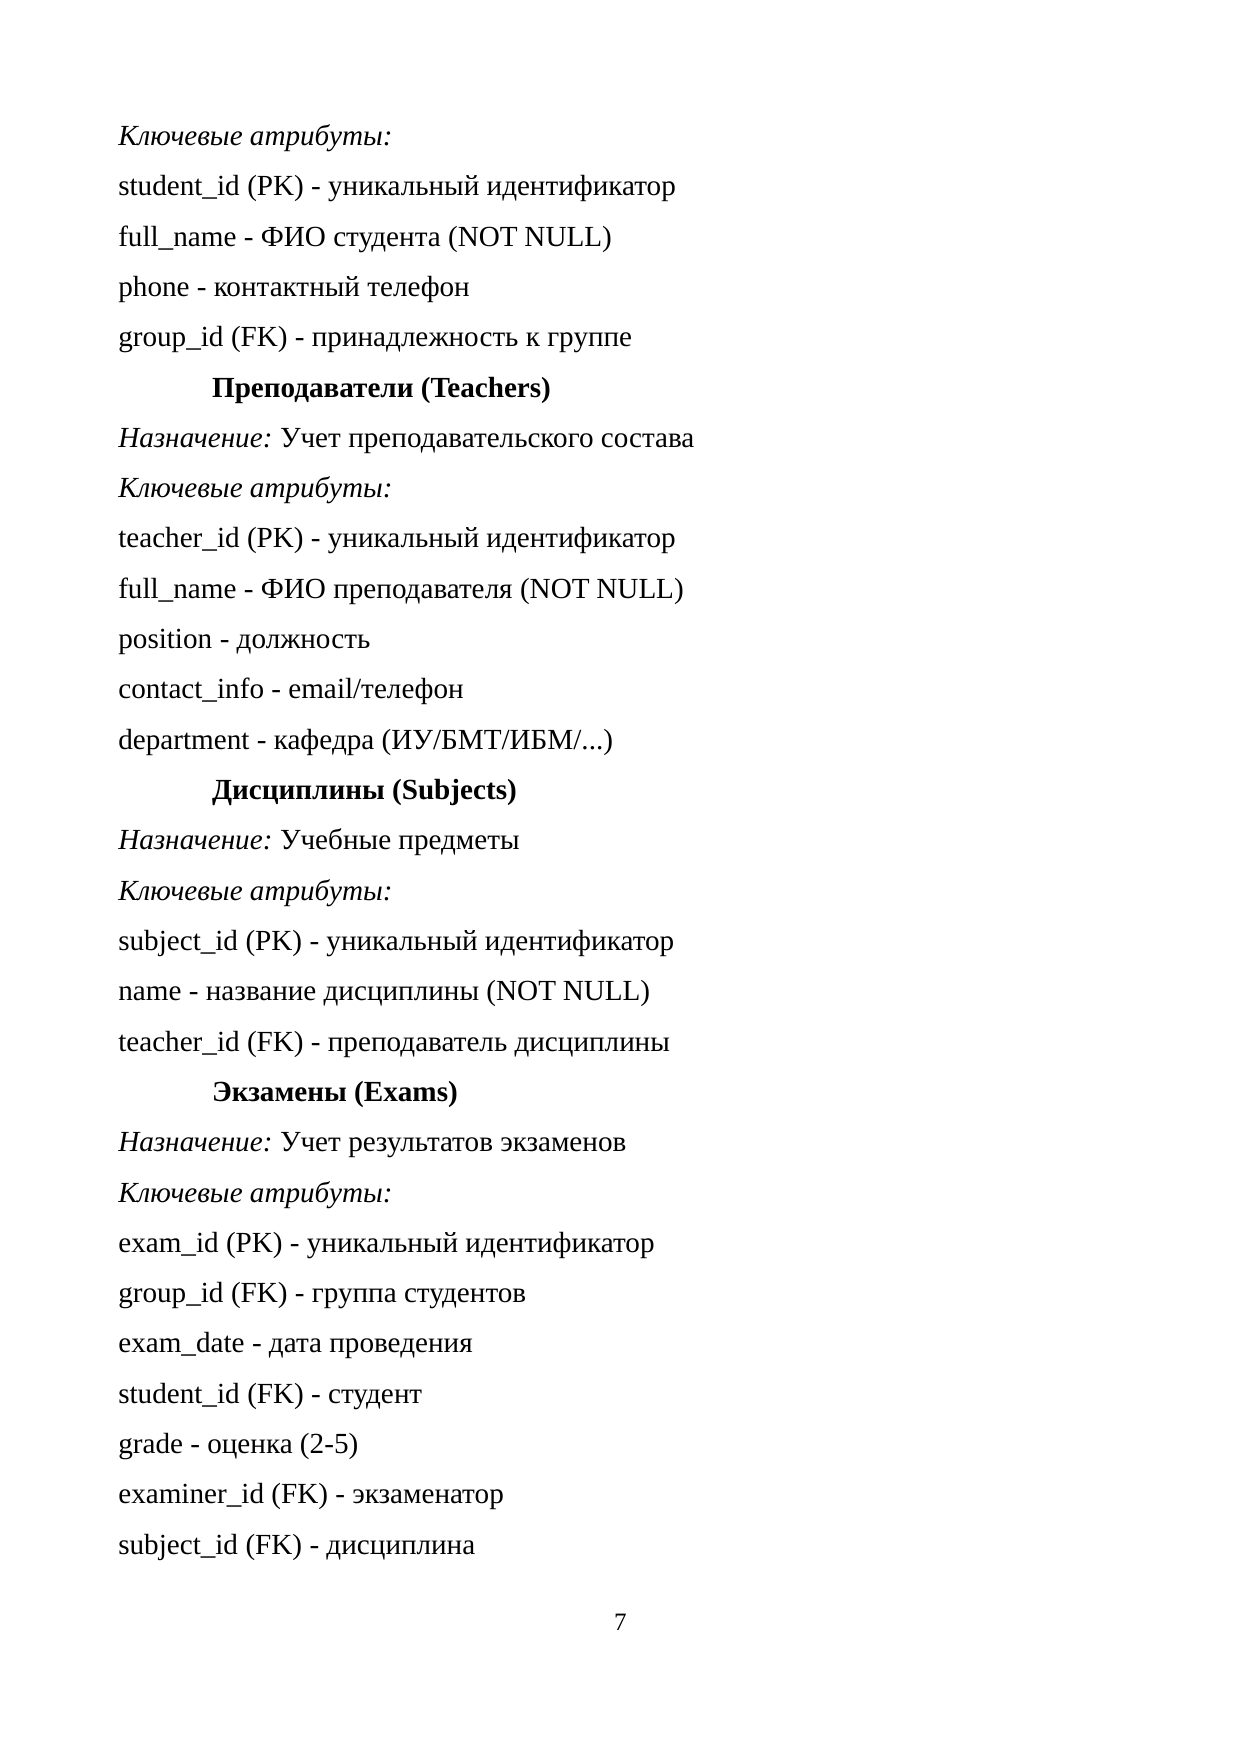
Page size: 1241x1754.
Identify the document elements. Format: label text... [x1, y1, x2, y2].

text group_id (FK) - группа студентов [118, 1275, 1122, 1309]
text Назначение: Учебные предметы [118, 822, 1122, 856]
text Экзамены (Exams) [118, 1074, 1122, 1108]
text Преподаватели (Teachers) [118, 370, 1122, 403]
text teacher_id (FK) - преподаватель дисциплины [118, 1024, 1122, 1057]
text full_name - ФИО преподавателя (NOT NULL) [118, 571, 1122, 604]
text contact_info - email/телефон [118, 672, 1122, 705]
text exam_id (PK) - уникальный идентификатор [118, 1225, 1122, 1258]
text Назначение: Учет преподавательского состава [118, 420, 1122, 453]
text Ключевые атрибуты: [118, 873, 1122, 906]
text full_name - ФИО студента (NOT NULL) [118, 219, 1122, 252]
text examiner_id (FK) - экзаменатор [118, 1477, 1122, 1510]
text subject_id (FK) - дисциплина [118, 1527, 1122, 1560]
text name - название дисциплины (NOT NULL) [118, 973, 1122, 1007]
text Ключевые атрибуты: [118, 118, 1122, 152]
text student_id (PK) - уникальный идентификатор [118, 168, 1122, 202]
text Ключевые атрибуты: [118, 470, 1122, 504]
text teacher_id (PK) - уникальный идентификатор [118, 521, 1122, 554]
text Назначение: Учет результатов экзаменов [118, 1124, 1122, 1158]
text exam_date - дата проведения [118, 1326, 1122, 1359]
text student_id (FK) - студент [118, 1376, 1122, 1409]
text Ключевые атрибуты: [118, 1175, 1122, 1208]
text Дисциплины (Subjects) [118, 772, 1122, 806]
text department - кафедра (ИУ/БМТ/ИБМ/...) [118, 722, 1122, 755]
text group_id (FK) - принадлежность к группе [118, 319, 1122, 353]
text subject_id (PK) - уникальный идентификатор [118, 923, 1122, 957]
text grade - оценка (2-5) [118, 1426, 1122, 1460]
text phone - контактный телефон [118, 269, 1122, 303]
text position - должность [118, 621, 1122, 655]
